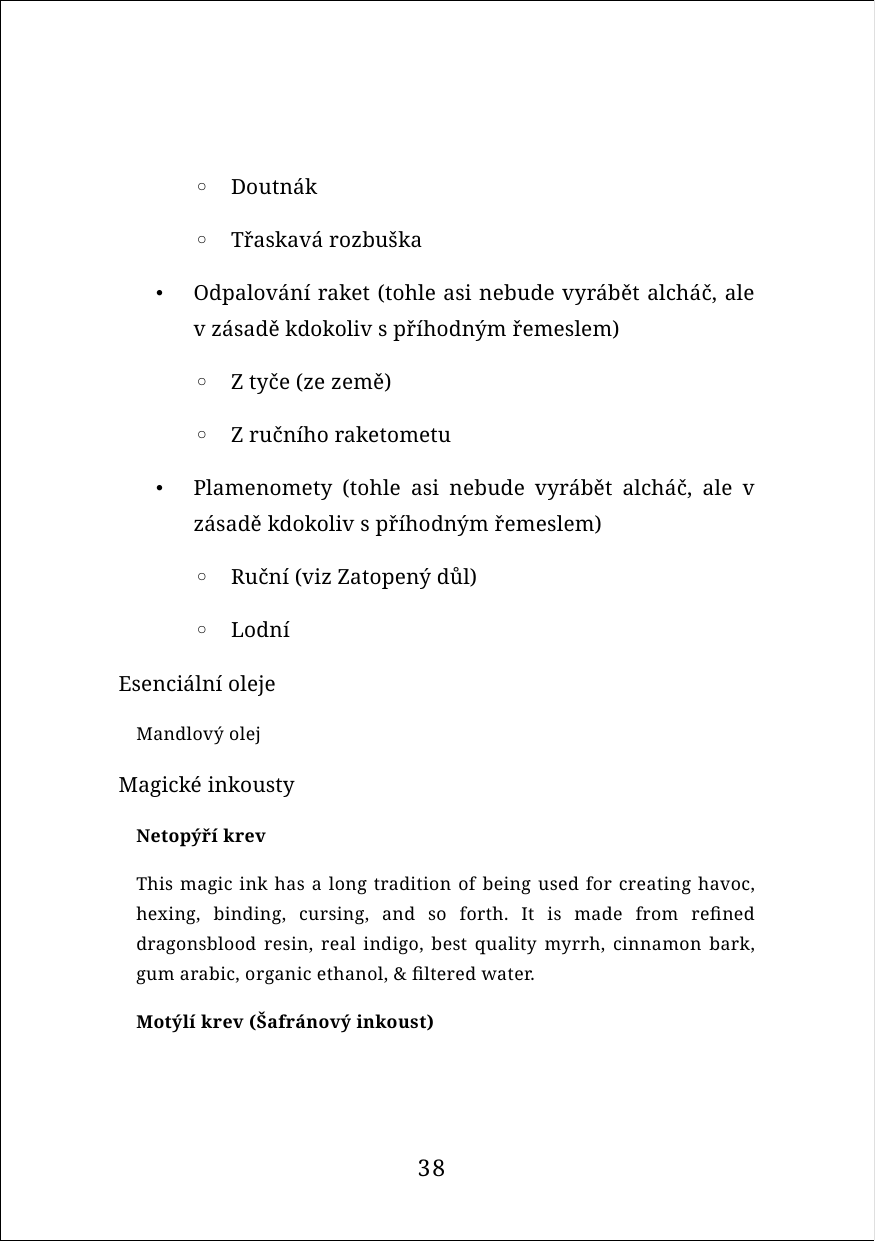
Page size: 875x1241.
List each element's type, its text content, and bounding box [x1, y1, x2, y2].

list Doutnák [193, 172, 756, 200]
list Odpalování raket (tohle asi nebude vyrábět alcháč, ale v zásadě kdokoliv s příhodným řemeslem) [156, 278, 756, 342]
text Netopýří krev [136, 823, 756, 847]
text Mandlový olej [136, 722, 756, 746]
list Z ručního raketometu [193, 420, 756, 449]
list Plamenomety (tohle asi nebude vyrábět alcháč, ale v zásadě kdokoliv s příhodným řemeslem) [156, 473, 756, 537]
list Třaskavá rozbuška [193, 225, 756, 253]
text This magic ink has a long tradition of being used for creating havoc, hexing, binding, cursing, and so forth. It is made from refined dragonsblood resin, real indigo, best quality myrrh, cinnamon bark, gum arabic, organic ethanol, & filtered water. [136, 871, 756, 986]
list Z tyče (ze země) [193, 367, 756, 395]
list Ruční (viz Zatopený důl) [193, 562, 756, 591]
text Motýlí krev (Šafránový inkoust) [136, 1009, 756, 1034]
list Lodní [193, 615, 756, 644]
text Esenciální oleje [118, 669, 756, 697]
text Magické inkousty [118, 770, 756, 798]
